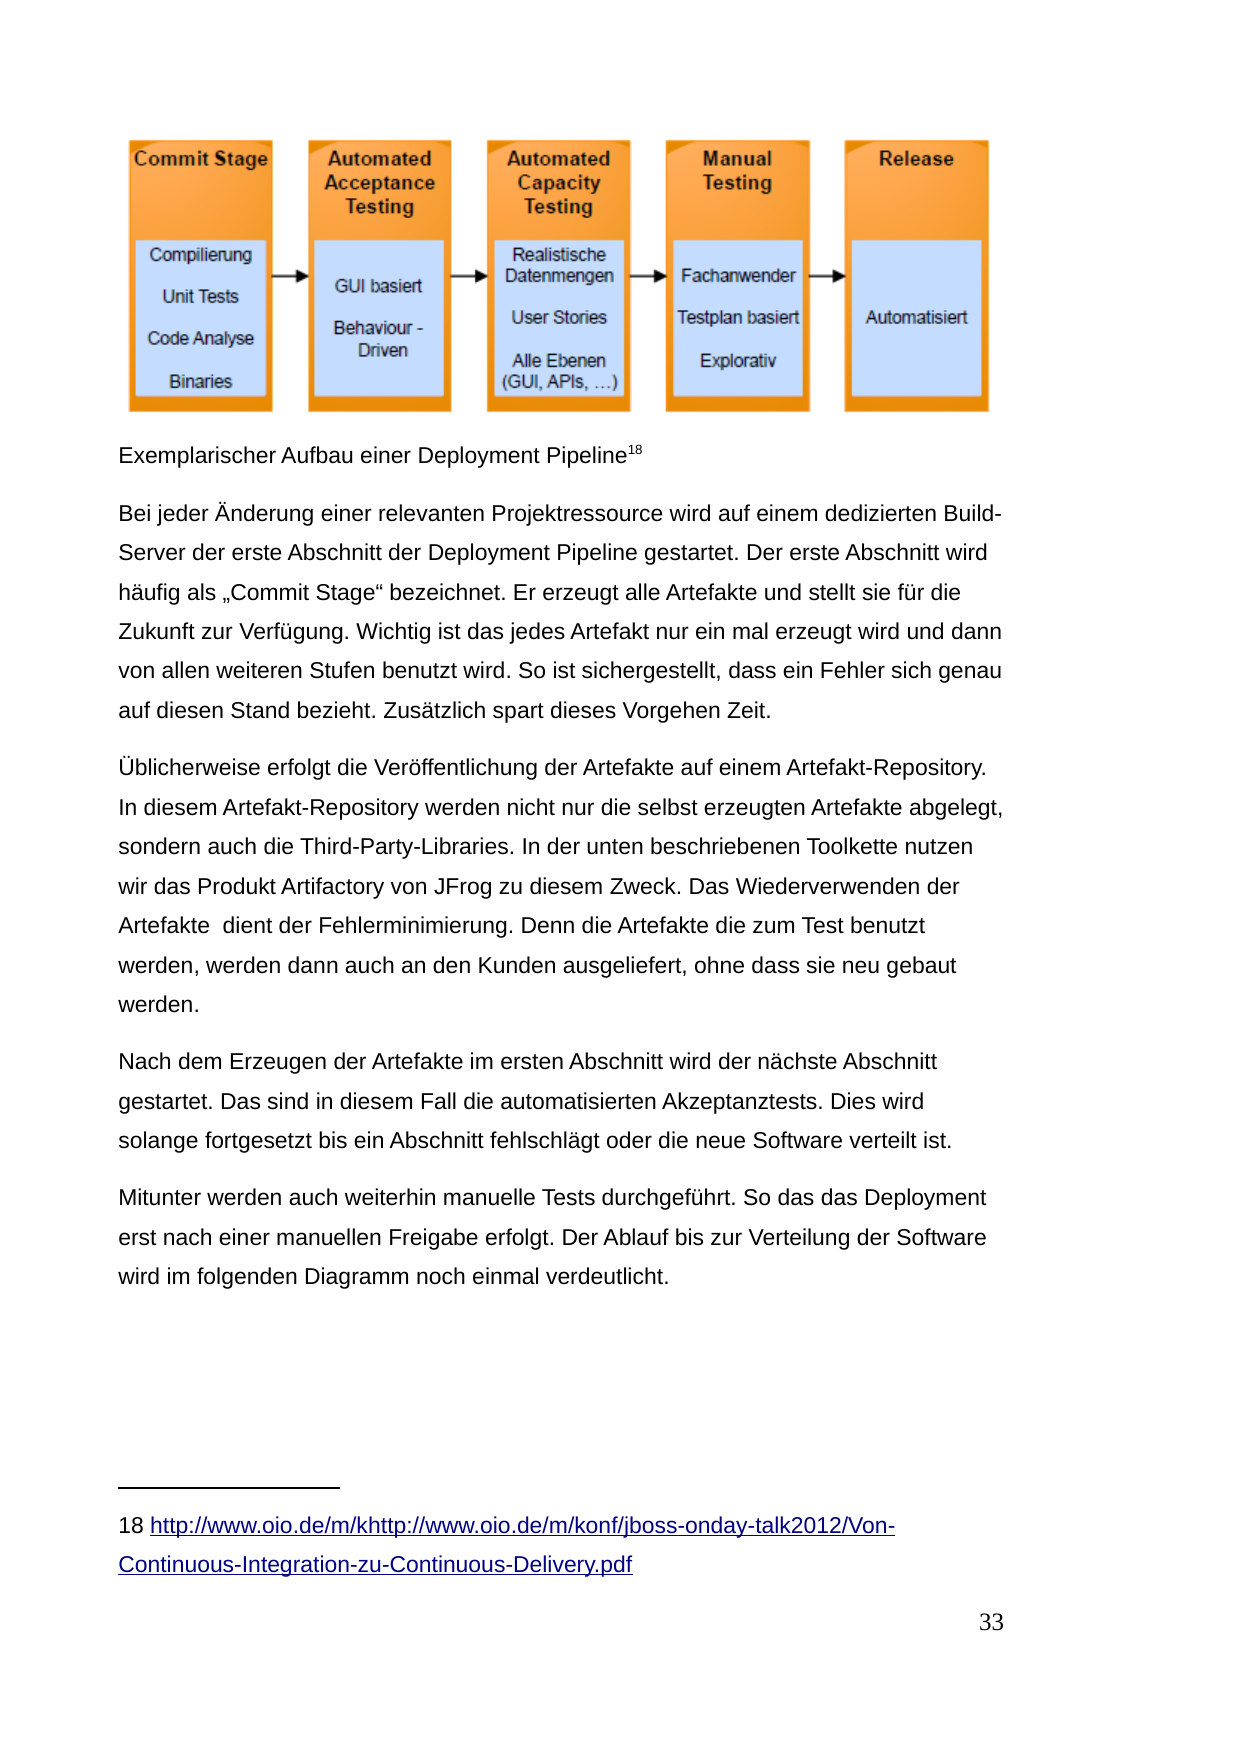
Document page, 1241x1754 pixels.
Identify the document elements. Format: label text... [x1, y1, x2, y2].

text http://www.oio.de/m/khttp://www.oio.de/m/konf/jboss-onday-talk2012/Von-Continuous-Integration-zu-Continuous-Delivery.pdf [118, 1512, 1004, 1578]
text Mitunter werden auch weiterhin manuelle Tests durchgeführt. So das das Deployment erst nach einer manuellen Freigabe erfolgt. Der Ablauf bis zur Verteilung der Software wird im folgenden Diagramm noch einmal verdeutlicht. [118, 1184, 1004, 1290]
text Üblicherweise erfolgt die Veröffentlichung der Artefakte auf einem Artefakt-Repository. In diesem Artefakt-Repository werden nicht nur die selbst erzeugten Artefakte abgelegt, sondern auch die Third-Party-Libraries. In der unten beschriebenen Toolkette nutzen wir das Produkt Artifactory von JFrog zu diesem Zweck. Das Wiederverwenden der Artefakte dient der Fehlerminimierung. Denn die Artefakte die zum Test benutzt werden, werden dann auch an den Kunden ausgeliefert, ohne dass sie neu gebaut werden. [118, 754, 1004, 1017]
picture [118, 118, 1004, 430]
text Exemplarischer Aufbau einer Deployment Pipeline [118, 430, 1004, 469]
text Bei jeder Änderung einer relevanten Projektressource wird auf einem dedizierten Build-Server der erste Abschnitt der Deployment Pipeline gestartet. Der erste Abschnitt wird häufig als „Commit Stage“ bezeichnet. Er erzeugt alle Artefakte und stellt sie für die Zukunft zur Verfügung. Wichtig ist das jedes Artefakt nur ein mal erzeugt wird und dann von allen weiteren Stufen benutzt wird. So ist sichergestellt, dass ein Fehler sich genau auf diesen Stand bezieht. Zusätzlich spart dieses Vorgehen Zeit. [118, 499, 1004, 723]
text Nach dem Erzeugen der Artefakte im ersten Abschnitt wird der nächste Abschnitt gestartet. Das sind in diesem Fall die automatisierten Akzeptanztests. Dies wird solange fortgesetzt bis ein Abschnitt fehlschlägt oder die neue Software verteilt ist. [118, 1048, 1004, 1153]
